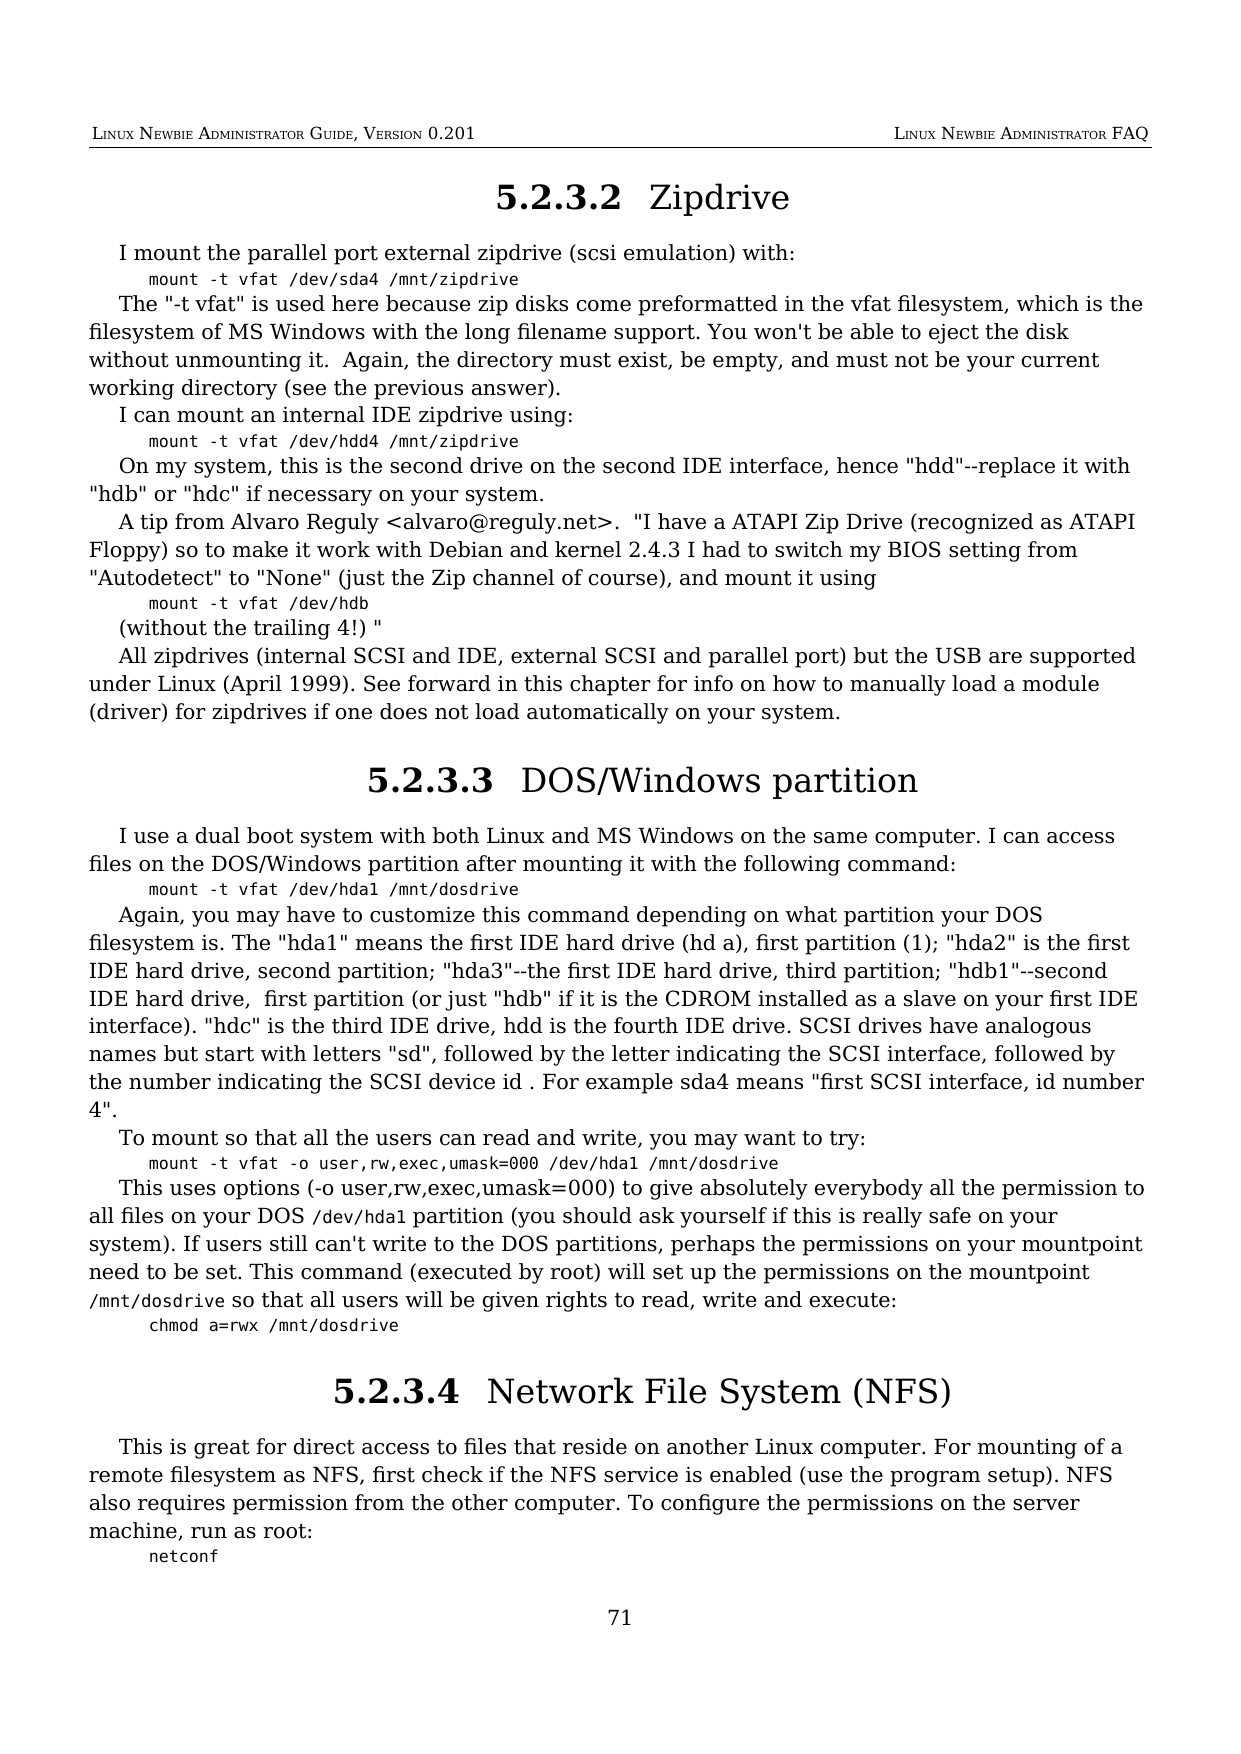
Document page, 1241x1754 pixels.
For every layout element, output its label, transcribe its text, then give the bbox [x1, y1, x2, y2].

text I can mount an internal IDE zipdrive using: [88, 404, 1152, 428]
text On my system, this is the second drive on the second IDE interface, hence "hdd"--replace it with "hdb" or "hdc" if necessary on your system. [88, 454, 1152, 507]
text This is great for direct access to files that reside on another Linux computer. For mounting of a remote filesystem as NFS, first check if the NFS service is enabled (use the program setup). NFS also requires permission from the other computer. To configure the permissions on the server machine, run as root: [88, 1435, 1152, 1543]
subtitle DOS/Windows partition [88, 761, 1152, 800]
text mount -t vfat /dev/hdd4 /mnt/zipdrive [148, 431, 1152, 451]
text (without the trailing 4!) " [88, 617, 1152, 641]
text I mount the parallel port external zipdrive (scsi emulation) with: [88, 242, 1152, 266]
text A tip from Alvaro Reguly <alvaro@reguly.net>. "I have a ATAPI Zip Drive (recognized as ATAPI Floppy) so to make it work with Debian and kernel 2.4.3 I had to switch my BIOS setting from "Autodetect" to "None" (just the Zip channel of course), and mount it using [88, 510, 1152, 590]
text netconf [148, 1547, 1152, 1566]
text All zipdrives (internal SCSI and IDE, external SCSI and parallel port) but the USB are supported under Linux (April 1999). See forward in this chapter for info on how to manually load a module (driver) for zipdrives if one does not load automatically on your system. [88, 644, 1152, 724]
text This uses options (-o user,rw,exec,umask=000) to give absolutely everybody all the permission to all files on your DOS /dev/hda1 partition (you should ask yourself if this is really safe on your system). If users still can't write to the DOS partitions, perhaps the permissions on your mountpoint need to be set. This command (executed by root) will set up the permissions on the mountpoint /mnt/dosdrive so that all users will be given rights to read, write and execute: [88, 1177, 1152, 1312]
text mount -t vfat /dev/hda1 /mnt/dosdrive [148, 880, 1152, 900]
text I use a dual boot system with both Linux and MS Windows on the same computer. I can access files on the DOS/Windows partition after mounting it with the following command: [88, 824, 1152, 877]
text chmod a=rwx /mnt/dosdrive [148, 1316, 1152, 1335]
text mount -t vfat /dev/sda4 /mnt/zipdrive [148, 269, 1152, 289]
text The "-t vfat" is used here because zip disks come preformatted in the vfat filesystem, which is the filesystem of MS Windows with the long filename support. You won't be able to eject the disk without unmounting it. Again, the directory must exist, be empty, and must not be your current working directory (see the previous answer). [88, 292, 1152, 400]
text Again, you may have to customize this command depending on what partition your DOS filesystem is. The "hda1" means the first IDE hard drive (hd a), first partition (1); "hda2" is the first IDE hard drive, second partition; "hda3"--the first IDE hard drive, third partition; "hdb1"--second IDE hard drive, first partition (or just "hdb" if it is the CDROM installed as a slave on your first IDE interface). "hdc" is the third IDE drive, hdd is the fourth IDE drive. SCSI drives have analogous names but start with letters "sd", followed by the letter indicating the SCSI interface, followed by the number indicating the SCSI device id . For example sda4 means "first SCSI interface, id number 4". [88, 903, 1152, 1122]
subtitle Network File System (NFS) [88, 1372, 1152, 1411]
text To mount so that all the users can read and write, you may want to try: [88, 1126, 1152, 1150]
text mount -t vfat /dev/hdb [148, 593, 1152, 613]
text mount -t vfat -o user,rw,exec,umask=000 /dev/hda1 /mnt/dosdrive [148, 1153, 1152, 1173]
subtitle Zipdrive [88, 178, 1152, 217]
